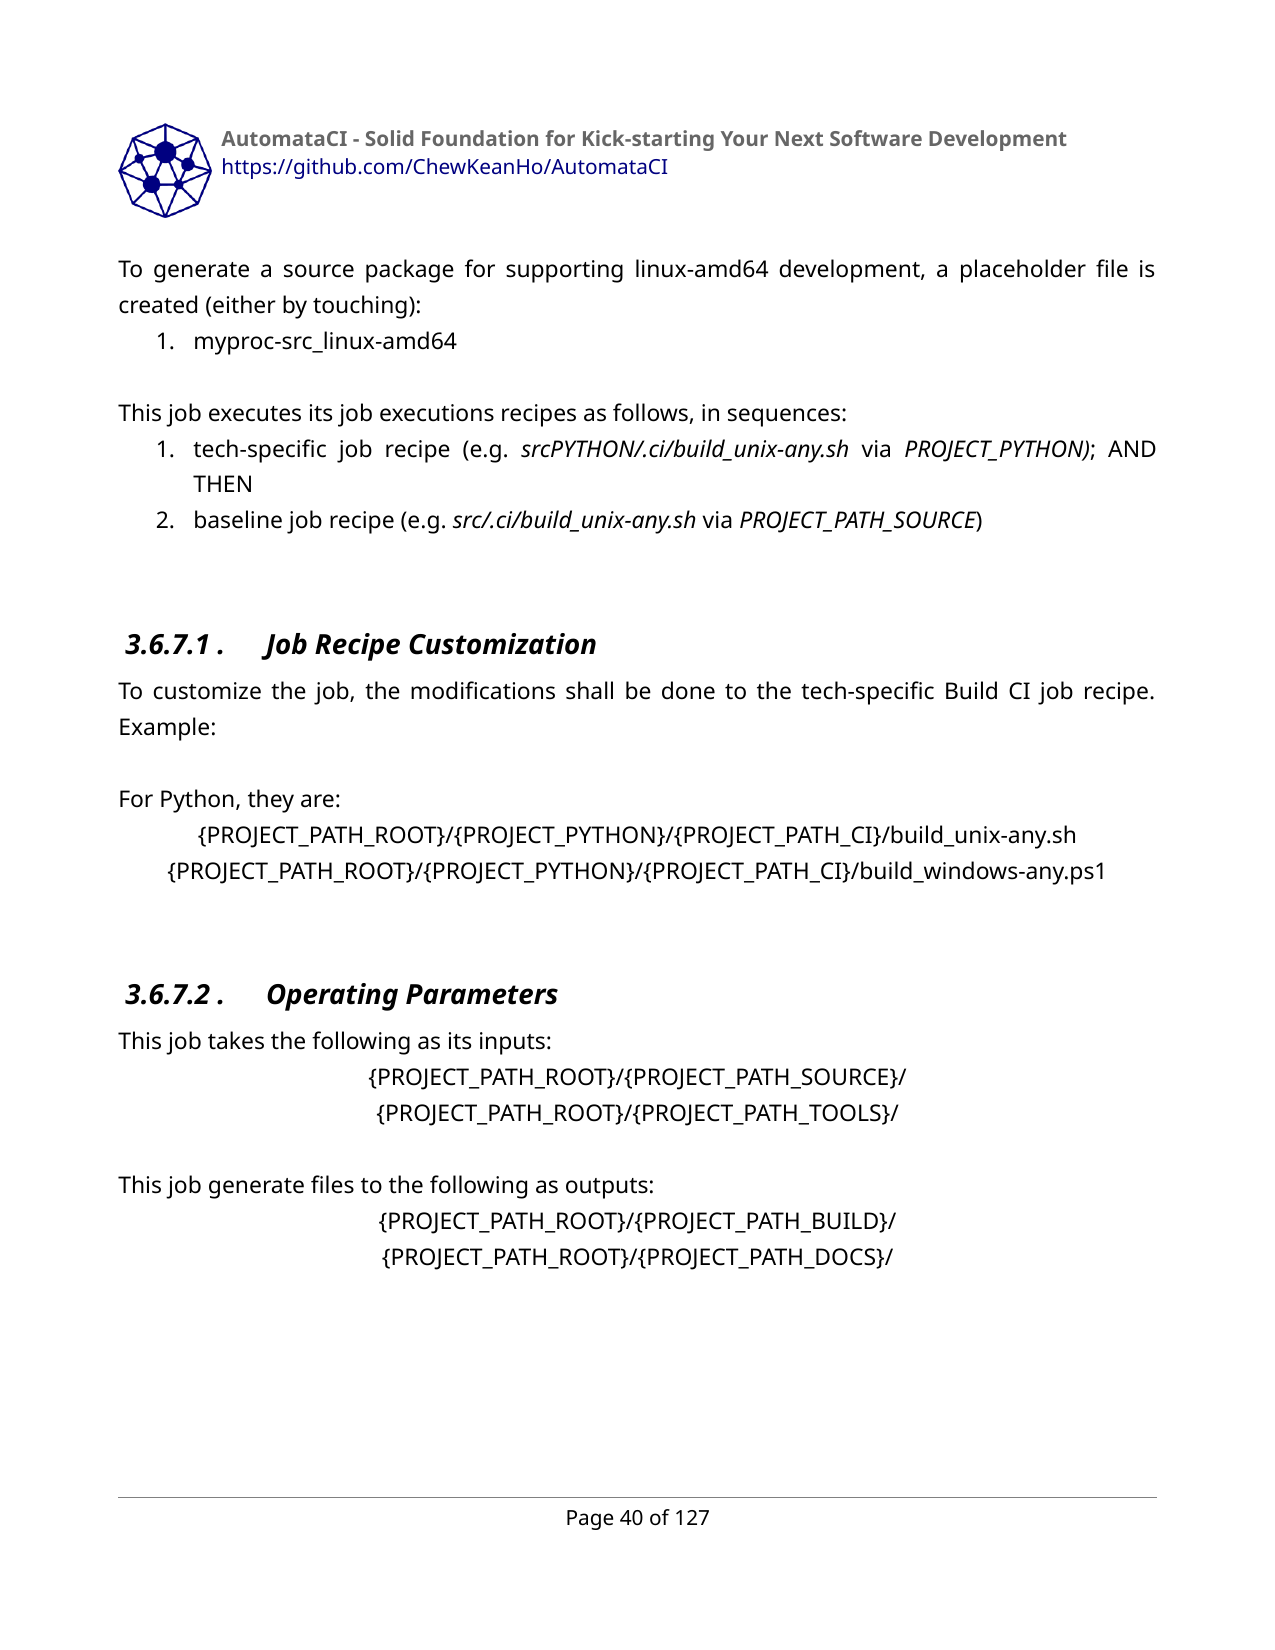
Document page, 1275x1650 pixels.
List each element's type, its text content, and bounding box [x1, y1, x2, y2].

picture [118, 123, 212, 218]
text {PROJECT_PATH_ROOT}/{PROJECT_PATH_DOCS}/ [118, 1241, 1157, 1272]
text This job executes its job executions recipes as follows, in sequences: [118, 397, 1157, 428]
subtitle Operating Parameters [118, 975, 1157, 1013]
text {PROJECT_PATH_ROOT}/{PROJECT_PATH_SOURCE}/ [118, 1061, 1157, 1092]
text This job generate files to the following as outputs: [118, 1169, 1157, 1200]
list baseline job recipe (e.g. src/.ci/build_unix-any.sh via PROJECT_PATH_SOURCE) [156, 504, 1157, 536]
text This job takes the following as its inputs: [118, 1025, 1157, 1056]
subtitle Job Recipe Customization [118, 625, 1157, 662]
list tech-specific job recipe (e.g. srcPYTHON/.ci/build_unix-any.sh via PROJECT_PYTHON); AND THEN [156, 432, 1157, 500]
text To generate a source package for supporting linux-amd64 development, a placeholder file is created (either by touching): [118, 253, 1157, 320]
text {PROJECT_PATH_ROOT}/{PROJECT_PATH_BUILD}/ [118, 1205, 1157, 1236]
text {PROJECT_PATH_ROOT}/{PROJECT_PATH_TOOLS}/ [118, 1097, 1157, 1128]
text For Python, they are: [118, 783, 1157, 814]
text To customize the job, the modifications shall be done to the tech-specific Build CI job recipe. Example: [118, 675, 1157, 742]
list myproc-src_linux-amd64 [156, 325, 1157, 356]
text {PROJECT_PATH_ROOT}/{PROJECT_PYTHON}/{PROJECT_PATH_CI}/build_windows-any.ps1 [118, 854, 1157, 886]
text {PROJECT_PATH_ROOT}/{PROJECT_PYTHON}/{PROJECT_PATH_CI}/build_unix-any.sh [118, 819, 1157, 850]
